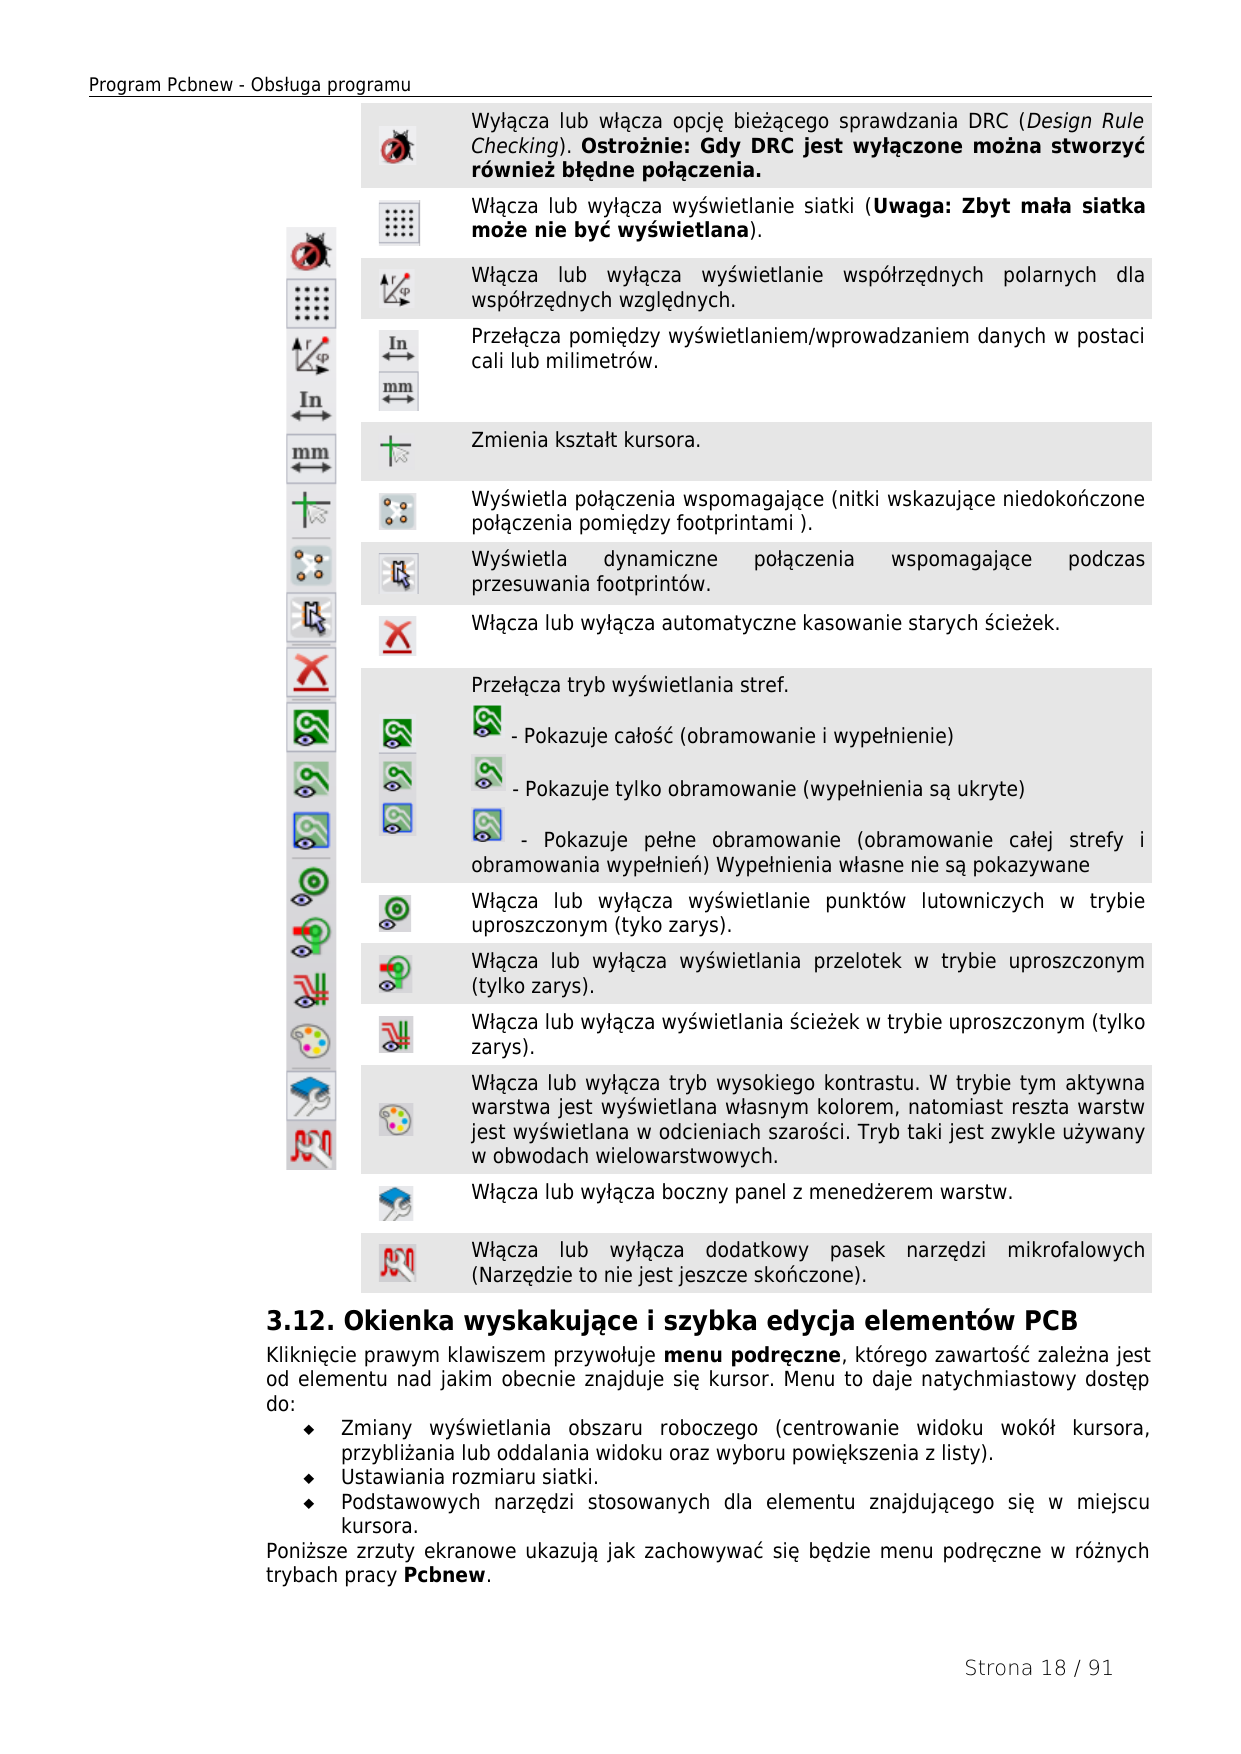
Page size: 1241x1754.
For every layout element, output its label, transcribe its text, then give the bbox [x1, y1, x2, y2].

table_header [269, 103, 361, 1293]
table_cell [361, 1174, 454, 1232]
table_cell [361, 422, 454, 481]
table_header Wyłącza lub włącza opcję bieżącego sprawdzania DRC (Design Rule Checking). Ostrożnie: Gdy DRC jest wyłączone można stworzyć również błędne połączenia. [454, 103, 1152, 188]
table_cell [361, 668, 454, 883]
table_cell [361, 605, 454, 667]
table_cell [361, 542, 454, 605]
table_cell Włącza lub wyłącza wyświetlania ścieżek w trybie uproszczonym (tylko zarys). [454, 1005, 1152, 1065]
text Kliknięcie prawym klawiszem przywołuje menu podręczne, którego zawartość zależna jest od elementu nad jakim obecnie znajduje się kursor. Menu to daje natychmiastowy dostęp do: [266, 1343, 1152, 1416]
table_header [361, 103, 454, 188]
table_cell Włącza lub wyłącza boczny panel z menedżerem warstw. [454, 1174, 1152, 1232]
list Ustawiania rozmiaru siatki. [303, 1465, 1152, 1489]
table_cell Włącza lub wyłącza automatyczne kasowanie starych ścieżek. [454, 605, 1152, 667]
table_cell Wyświetla dynamiczne połączenia wspomagające podczas przesuwania footprintów. [454, 542, 1152, 605]
table_cell [361, 188, 454, 258]
list Podstawowych narzędzi stosowanych dla elementu znajdującego się w miejscu kursora. [303, 1489, 1152, 1538]
text Poniższe zrzuty ekranowe ukazują jak zachowywać się będzie menu podręczne w różnych trybach pracy Pcbnew. [266, 1538, 1152, 1587]
table_cell Włącza lub wyłącza dodatkowy pasek narzędzi mikrofalowych (Narzędzie to nie jest jeszcze skończone). [454, 1233, 1152, 1293]
table_cell [361, 1065, 454, 1174]
table_cell Włącza lub wyłącza wyświetlanie siatki (Uwaga: Zbyt mała siatka może nie być wyświetlana). [454, 188, 1152, 258]
table_cell Wyświetla połączenia wspomagające (nitki wskazujące niedokończone połączenia pomiędzy footprintami ). [454, 481, 1152, 542]
table_cell [361, 1233, 454, 1293]
table_cell [361, 319, 454, 422]
table_cell [361, 258, 454, 319]
table_cell Włącza lub wyłącza wyświetlanie punktów lutowniczych w trybie uproszczonym (tyko zarys). [454, 883, 1152, 943]
table_cell Włącza lub wyłącza tryb wysokiego kontrastu. W trybie tym aktywna warstwa jest wyświetlana własnym kolorem, natomiast reszta warstw jest wyświetlana w odcieniach szarości. Tryb taki jest zwykle używany w obwodach wielowarstwowych. [454, 1065, 1152, 1174]
table_cell [361, 1005, 454, 1065]
table_cell [361, 883, 454, 943]
picture [378, 200, 421, 246]
table_cell Przełącza pomiędzy wyświetlaniem/wprowadzaniem danych w postaci cali lub milimetrów. [454, 319, 1152, 422]
table_cell Przełącza tryb wyświetlania stref. - Pokazuje całość (obramowanie i wypełnienie) - Pokazuje tylko obramowanie (wypełnienia są ukryte) - Pokazuje pełne obramowanie (obramowanie całej strefy i obramowania wypełnień) Wypełnienia własne nie są pokazywane [454, 668, 1152, 883]
subtitle Okienka wyskakujące i szybka edycja elementów PCB [266, 1305, 1152, 1337]
table_cell Włącza lub wyłącza wyświetlanie współrzędnych polarnych dla współrzędnych względnych. [454, 258, 1152, 319]
list Zmiany wyświetlania obszaru roboczego (centrowanie widoku wokół kursora, przybliżania lub oddalania widoku oraz wyboru powiększenia z listy). [303, 1416, 1152, 1465]
table_cell [361, 481, 454, 542]
table_cell [361, 943, 454, 1004]
table_cell Zmienia kształt kursora. [454, 422, 1152, 481]
table_cell Włącza lub wyłącza wyświetlania przelotek w trybie uproszczonym (tylko zarys). [454, 943, 1152, 1004]
